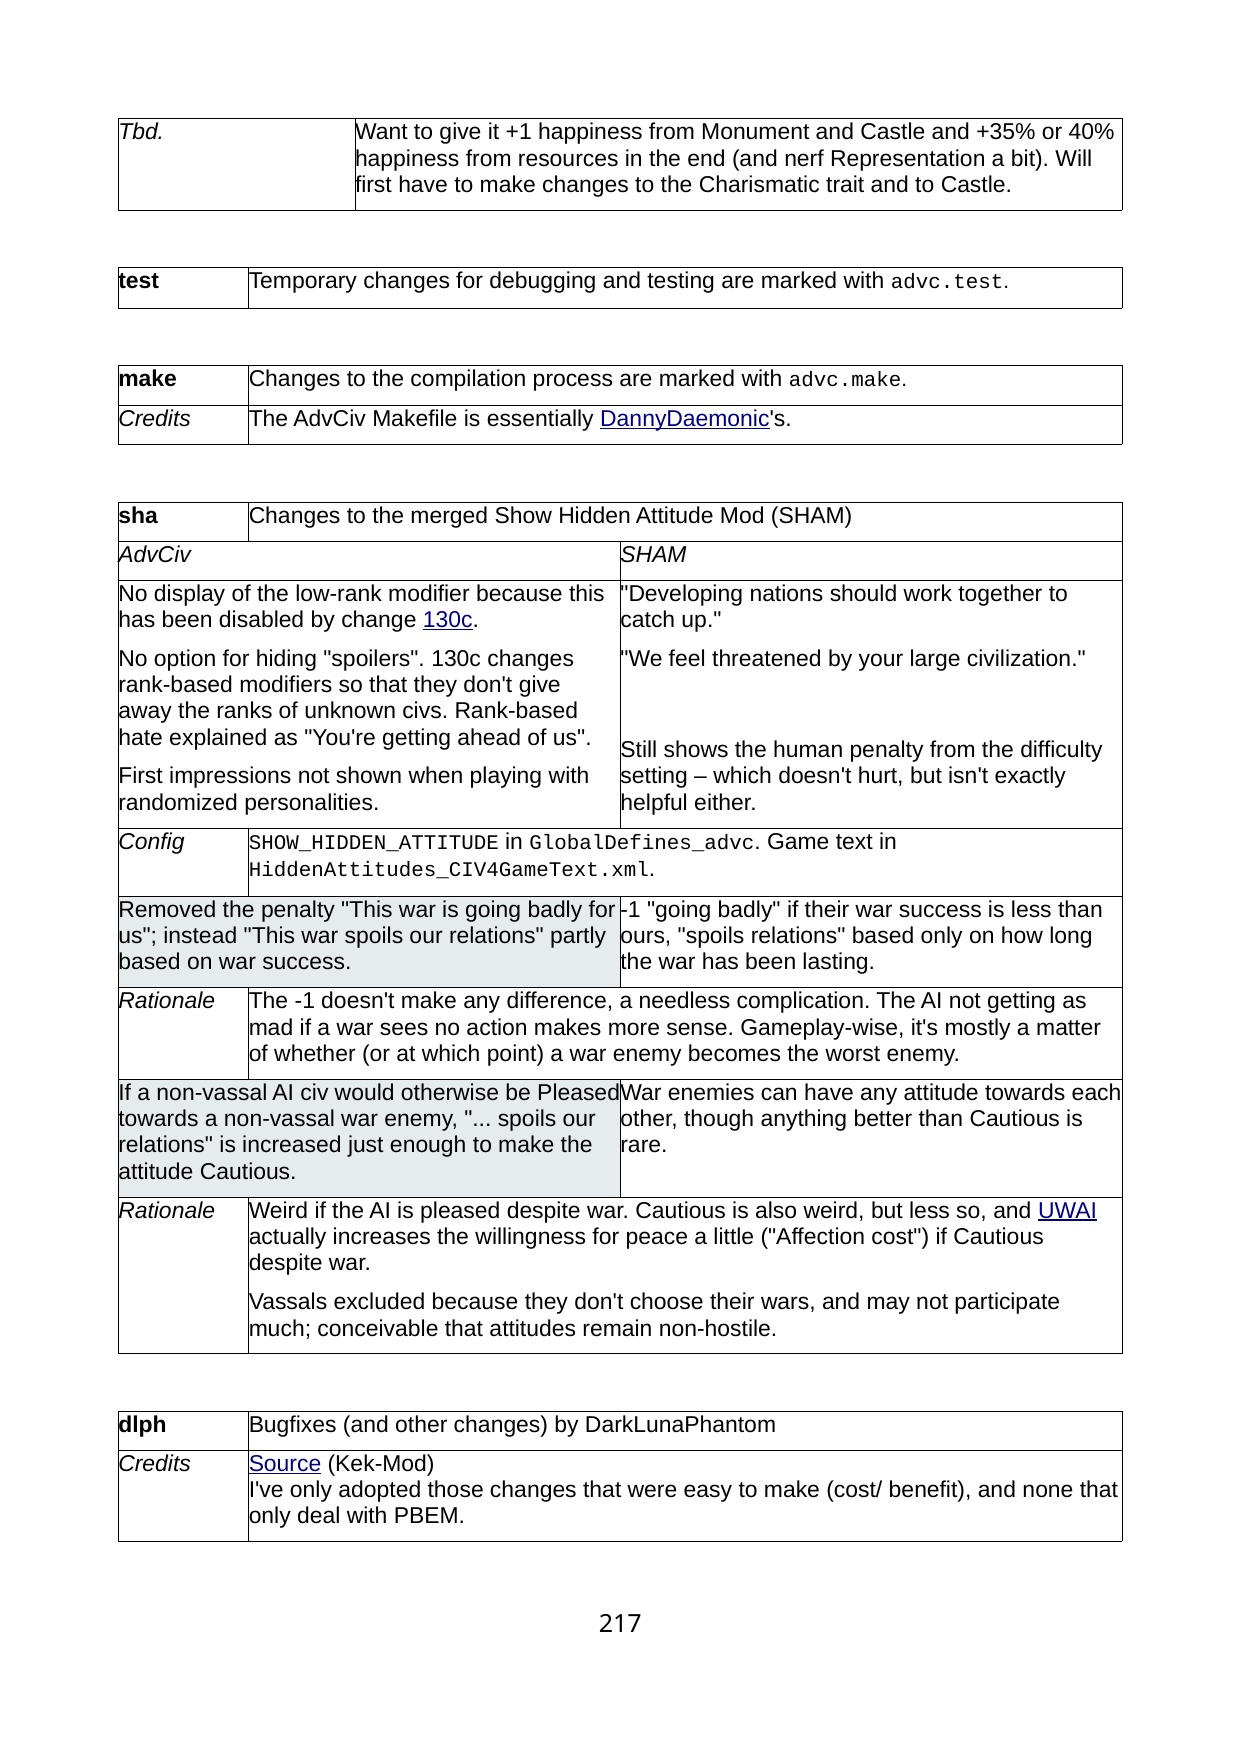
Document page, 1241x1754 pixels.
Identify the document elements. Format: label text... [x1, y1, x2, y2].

table_cell Credits [119, 1451, 248, 1541]
table_cell -1 "going badly" if their war success is less than ours, "spoils relations" based only on how long the war has been lasting. [621, 897, 1122, 987]
table_header test [119, 268, 248, 307]
table_cell SHOW_HIDDEN_ATTITUDE in GlobalDefines_advc. Game text in HiddenAttitudes_CIV4GameText.xml. [249, 829, 1122, 896]
table_cell The -1 doesn't make any difference, a needless complication. The AI not getting as mad if a war sees no action makes more sense. Gameplay-wise, it's mostly a matter of whether (or at which point) a war enemy becomes the worst enemy. [249, 988, 1122, 1079]
table_header Bugfixes (and other changes) by DarkLunaPhantom [249, 1412, 1122, 1450]
table_header Changes to the compilation process are marked with advc.make. [249, 366, 1122, 405]
table_cell Rationale [119, 988, 248, 1079]
table_cell SHAM [621, 542, 1122, 579]
table_header Temporary changes for debugging and testing are marked with advc.test. [249, 268, 1122, 307]
table_cell No display of the low-rank modifier because this has been disabled by change 130c. No option for hiding "spoilers". 130c changes rank-based modifiers so that they don't give away the ranks of unknown civs. Rank-based hate explained as "You're getting ahead of us". First impressions not shown when playing with randomized personalities. [119, 581, 620, 828]
table_cell Credits [119, 406, 248, 444]
table_cell Weird if the AI is pleased despite war. Cautious is also weird, but less so, and UWAI actually increases the willingness for peace a little ("Affection cost") if Cautious despite war. Vassals excluded because they don't choose their wars, and may not participate much; conceivable that attitudes remain non-hostile. [249, 1198, 1122, 1353]
table_cell Removed the penalty "This war is going badly for us"; instead "This war spoils our relations" partly based on war success. [119, 897, 620, 987]
table_cell AdvCiv [119, 542, 620, 579]
table_cell Want to give it +1 happiness from Monument and Castle and +35% or 40% happiness from resources in the end (and nerf Representation a bit). Will first have to make changes to the Charismatic trait and to Castle. [356, 119, 1122, 210]
table_header Changes to the merged Show Hidden Attitude Mod (SHAM) [249, 503, 1122, 541]
table_header make [119, 366, 248, 405]
table_cell Rationale [119, 1198, 248, 1353]
table_cell Tbd. [119, 119, 355, 210]
table_cell Source (Kek-Mod) I've only adopted those changes that were easy to make (cost/ benefit), and none that only deal with PBEM. [249, 1451, 1122, 1541]
table_cell War enemies can have any attitude towards each other, though anything better than Cautious is rare. [621, 1080, 1122, 1197]
table_cell "Developing nations should work together to catch up." "We feel threatened by your large civilization." Still shows the human penalty from the difficulty setting – which doesn't hurt, but isn't exactly helpful either. [621, 581, 1122, 828]
table_header sha [119, 503, 248, 541]
table_cell If a non-vassal AI civ would otherwise be Pleased towards a non-vassal war enemy, "... spoils our relations" is increased just enough to make the attitude Cautious. [119, 1080, 620, 1197]
table_cell Config [119, 829, 248, 896]
table_header dlph [119, 1412, 248, 1450]
table_cell The AdvCiv Makefile is essentially DannyDaemonic's. [249, 406, 1122, 444]
